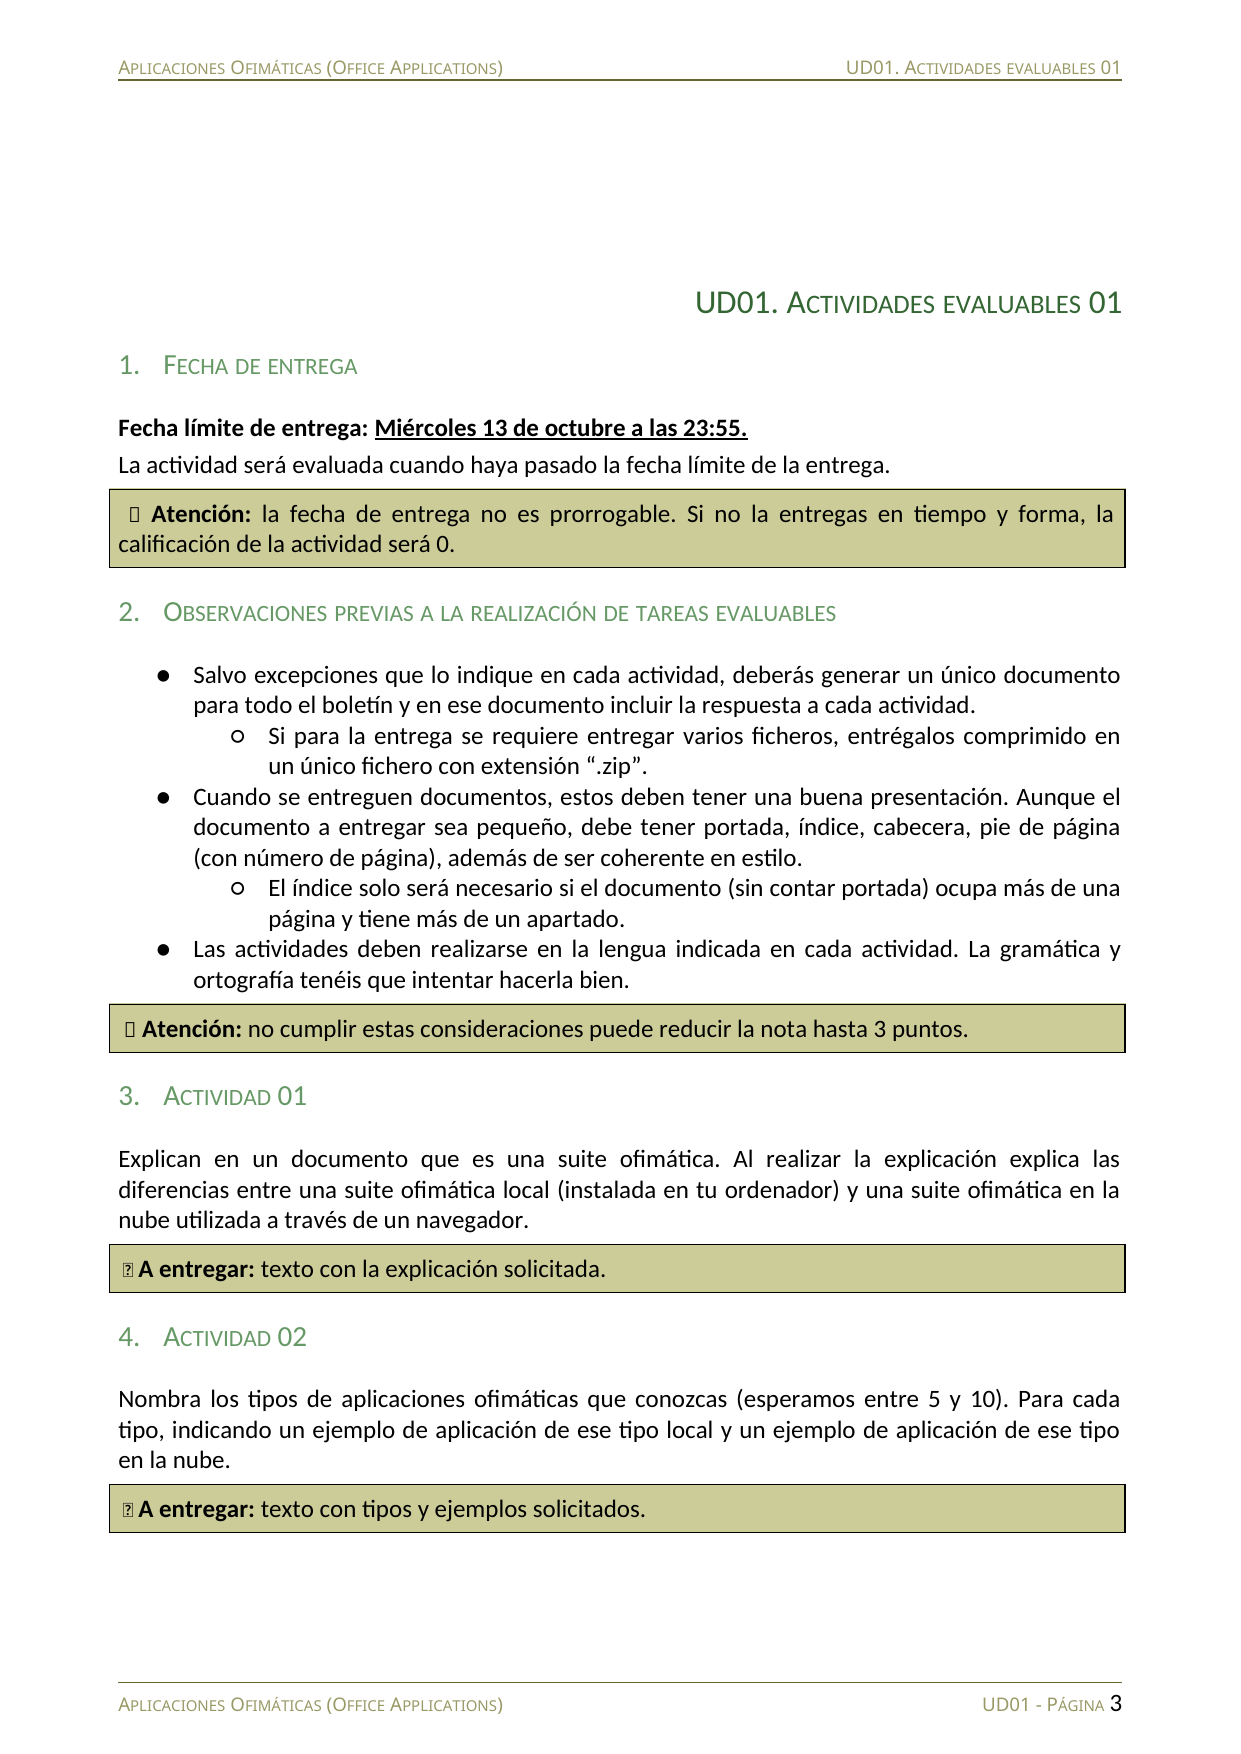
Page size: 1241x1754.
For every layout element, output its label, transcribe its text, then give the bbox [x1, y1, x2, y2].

text Fecha límite de entrega: Miércoles 13 de octubre a las 23:55. [118, 412, 1122, 443]
text ❕ Atención: la fecha de entrega no es prorrogable. Si no la entregas en tiempo y forma, la calificación de la actividad será 0. [110, 490, 1124, 567]
subtitle Observaciones previas a la realización de tareas evaluables [118, 593, 1122, 629]
list Cuando se entreguen documentos, estos deben tener una buena presentación. Aunque el documento a entregar sea pequeño, debe tener portada, índice, cabecera, pie de página (con número de página), además de ser coherente en estilo. [156, 781, 1122, 872]
list Salvo excepciones que lo indique en cada actividad, deberás generar un único documento para todo el boletín y en ese documento incluir la respuesta a cada actividad. [156, 659, 1122, 720]
text Explican en un documento que es una suite ofimática. Al realizar la explicación explica las diferencias entre una suite ofimática local (instalada en tu ordenador) y una suite ofimática en la nube utilizada a través de un navegador. [118, 1143, 1122, 1235]
text 📕 A entregar: texto con la explicación solicitada. [110, 1245, 1124, 1292]
text La actividad será evaluada cuando haya pasado la fecha límite de la entrega. [118, 449, 1122, 480]
subtitle Actividad 01 [118, 1077, 1122, 1113]
text ❕ Atención: no cumplir estas consideraciones puede reducir la nota hasta 3 puntos. [110, 1005, 1124, 1052]
subtitle Fecha de entrega [118, 346, 1122, 382]
text 📕 A entregar: texto con tipos y ejemplos solicitados. [110, 1485, 1124, 1532]
list El índice solo será necesario si el documento (sin contar portada) ocupa más de una página y tiene más de un apartado. [231, 872, 1122, 933]
subtitle Actividad 02 [118, 1318, 1122, 1353]
text Nombra los tipos de aplicaciones ofimáticas que conozcas (esperamos entre 5 y 10). Para cada tipo, indicando un ejemplo de aplicación de ese tipo local y un ejemplo de aplicación de ese tipo en la nube. [118, 1383, 1122, 1475]
list Las actividades deben realizarse en la lengua indicada en cada actividad. La gramática y ortografía tenéis que intentar hacerla bien. [156, 933, 1122, 994]
text UD01. Actividades evaluables 01 [118, 281, 1122, 322]
list Si para la entrega se requiere entregar varios ficheros, entrégalos comprimido en un único fichero con extensión “.zip”. [231, 720, 1122, 781]
